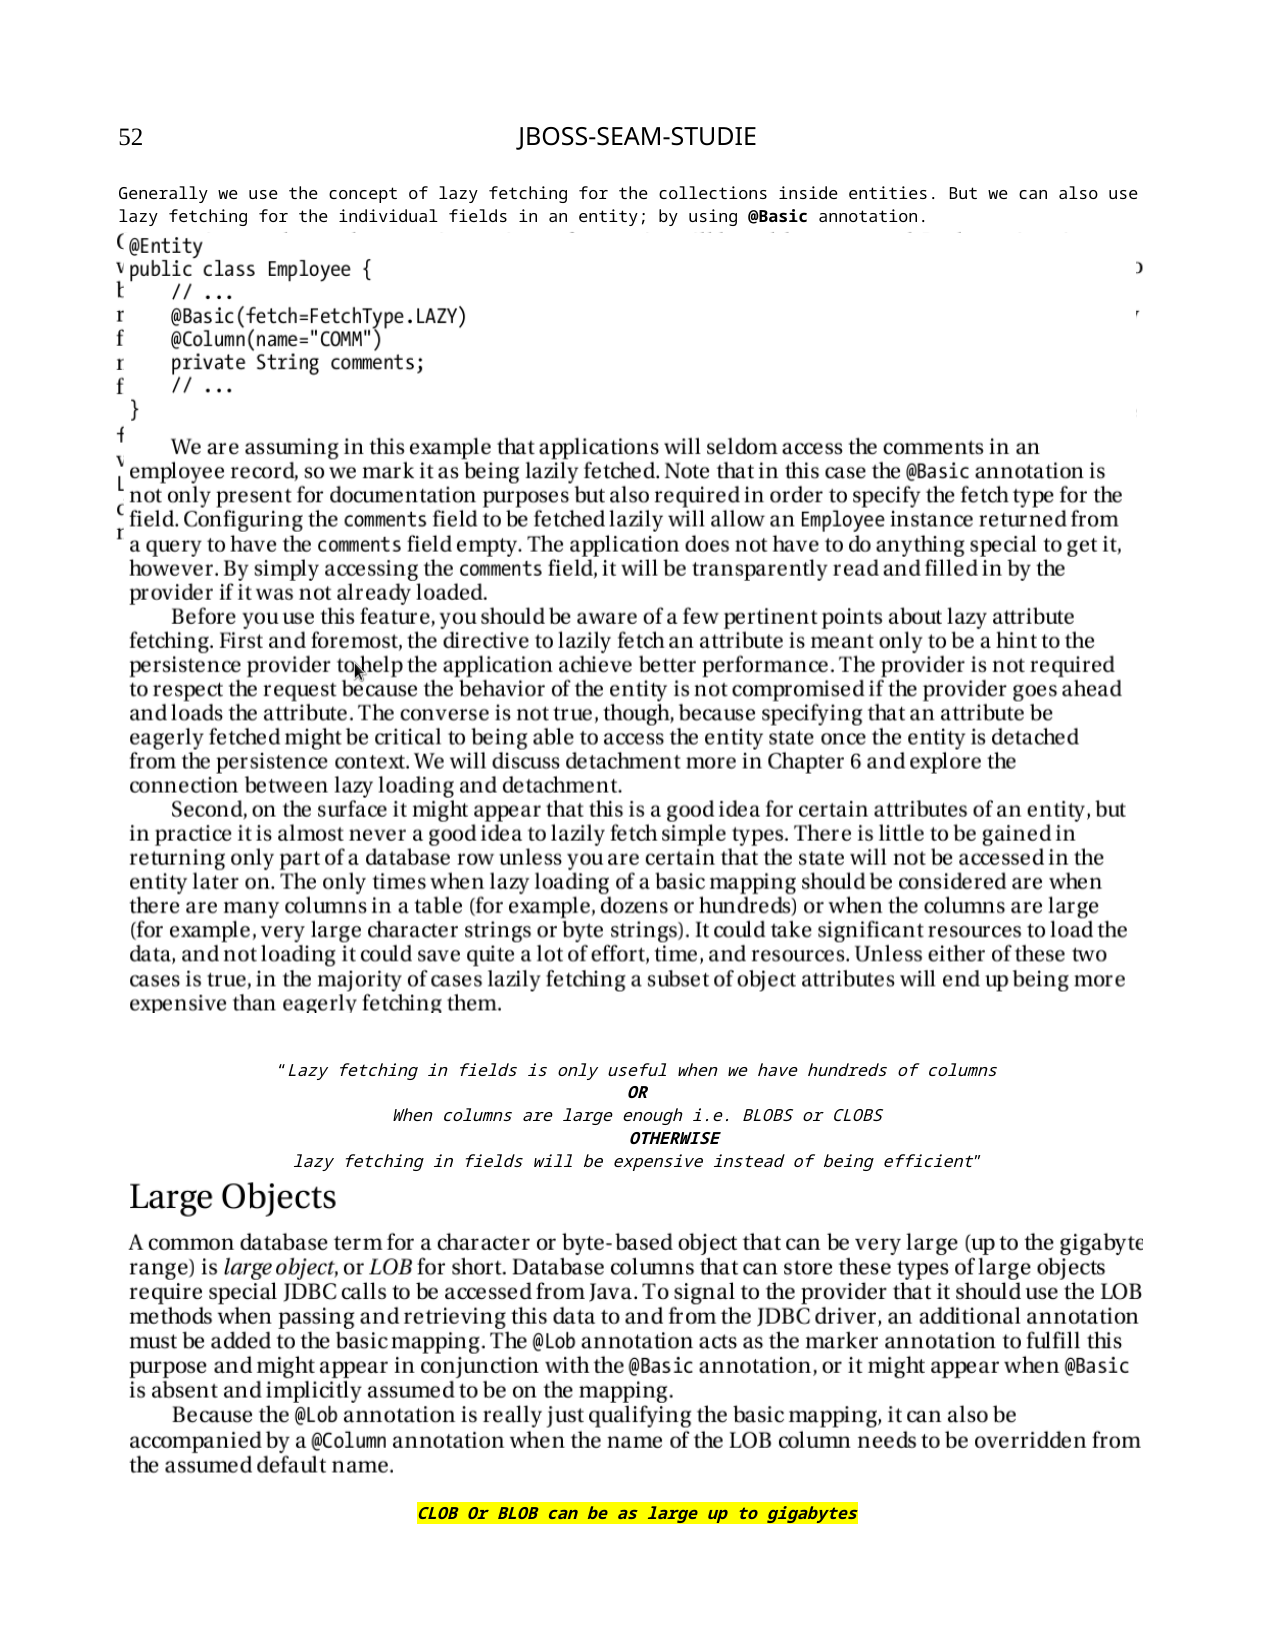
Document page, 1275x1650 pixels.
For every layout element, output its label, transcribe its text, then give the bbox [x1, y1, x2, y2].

picture [114, 229, 1154, 1013]
text lazy fetching in fields will be expensive instead of being efficient” [118, 1149, 1157, 1172]
text Generally we use the concept of lazy fetching for the collections inside entities. But we can also use lazy fetching for the individual fields in an entity; by using @Basic annotation. [118, 182, 1157, 227]
text OR [118, 1081, 1157, 1104]
text CLOB Or BLOB can be as large up to gigabytes [118, 1502, 1157, 1524]
text When columns are large enough i.e. BLOBS or CLOBS [118, 1104, 1157, 1126]
text “Lazy fetching in fields is only useful when we have hundreds of columns [118, 1058, 1157, 1081]
picture [128, 1177, 1143, 1479]
text OTHERWISE [118, 1126, 1157, 1149]
